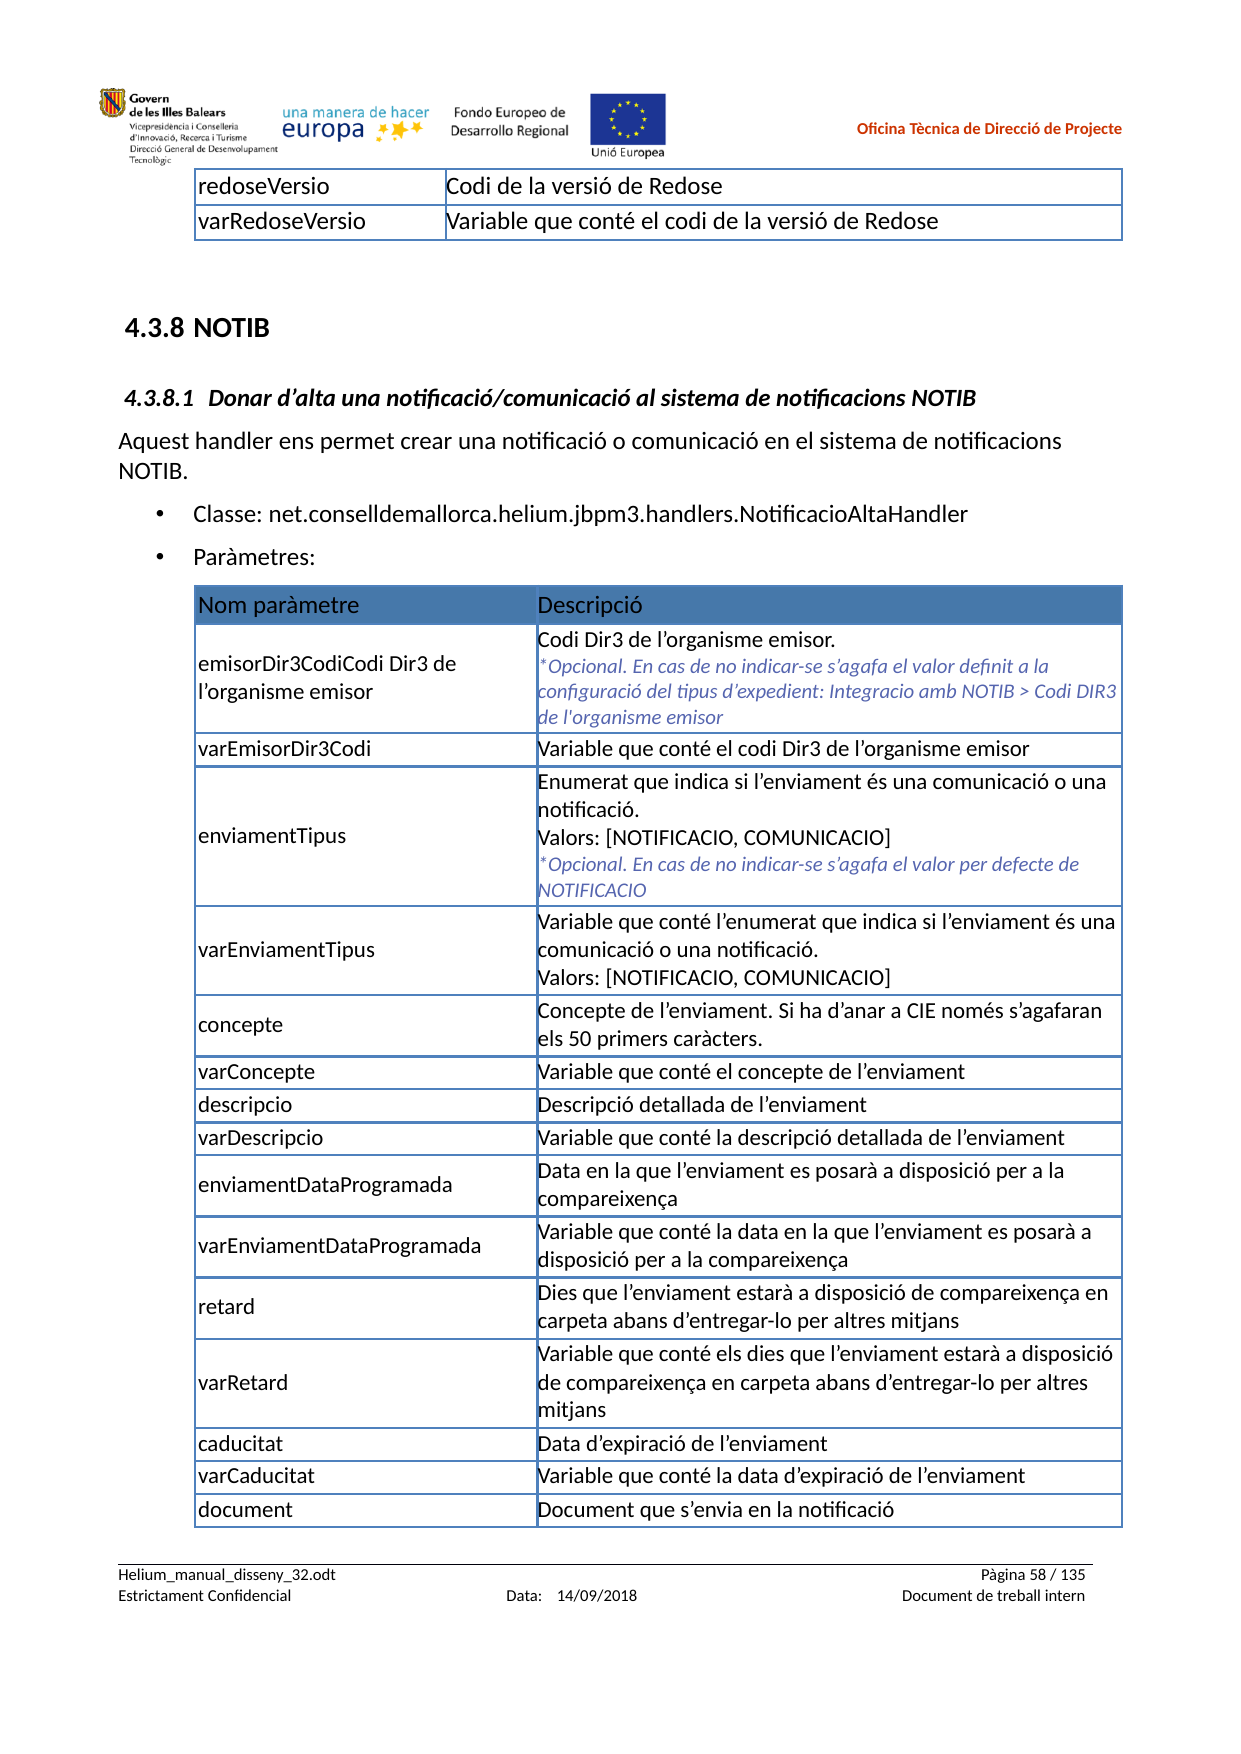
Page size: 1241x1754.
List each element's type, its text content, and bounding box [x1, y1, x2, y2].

table_cell varRetard [196, 1340, 536, 1427]
table_cell Codi de la versió de Redose [447, 170, 1121, 203]
table_cell Codi Dir3 de l’organisme emisor. *Opcional. En cas de no indicar-se s’agafa el valor definit a la configuració del tipus d’expedient: Integracio amb NOTIB > Codi DIR3 de l'organisme emisor [539, 625, 1121, 732]
table_cell caducitat [196, 1429, 536, 1459]
table_cell varConcepte [196, 1058, 536, 1088]
table_cell Dies que l’enviament estarà a disposició de compareixença en carpeta abans d’entregar-lo per altres mitjans [539, 1279, 1121, 1337]
table_cell varCaducitat [196, 1462, 536, 1493]
text Aquest handler ens permet crear una notificació o comunicació en el sistema de notificacions NOTIB. [118, 425, 1122, 486]
subtitle NOTIB [118, 309, 1122, 345]
subtitle Donar d’alta una notificació/comunicació al sistema de notificacions NOTIB [118, 382, 1122, 412]
table_cell enviamentDataProgramada [196, 1156, 536, 1215]
list Classe: net.conselldemallorca.helium.jbpm3.handlers.NotificacioAltaHandler [156, 498, 1122, 529]
table_header Descripció [539, 587, 1121, 623]
table_cell retard [196, 1279, 536, 1337]
picture [99, 87, 668, 166]
table_cell Variable que conté el codi de la versió de Redose [447, 206, 1121, 239]
table_cell Variable que conté l’enumerat que indica si l’enviament és una comunicació o una notificació. Valors: [NOTIFICACIO, COMUNICACIO] [539, 907, 1121, 994]
table_cell descripcio [196, 1090, 536, 1121]
table_cell varDescripcio [196, 1124, 536, 1154]
table_cell varEnviamentTipus [196, 907, 536, 994]
table_cell emisorDir3CodiCodi Dir3 de l’organisme emisor [196, 625, 536, 732]
table_cell enviamentTipus [196, 768, 536, 905]
table_cell varEmisorDir3Codi [196, 734, 536, 765]
table_cell Variable que conté la descripció detallada de l’enviament [539, 1124, 1121, 1154]
table_cell Concepte de l’enviament. Si ha d’anar a CIE només s’agafaran els 50 primers caràcters. [539, 996, 1121, 1055]
table_cell Variable que conté els dies que l’enviament estarà a disposició de compareixença en carpeta abans d’entregar-lo per altres mitjans [539, 1340, 1121, 1427]
table_cell varEnviamentDataProgramada [196, 1218, 536, 1276]
table_cell Data d’expiració de l’enviament [539, 1429, 1121, 1459]
list Paràmetres: [156, 542, 1122, 572]
table_cell Data en la que l’enviament es posarà a disposició per a la compareixença [539, 1156, 1121, 1215]
table_cell Descripció detallada de l’enviament [539, 1090, 1121, 1121]
table_cell Enumerat que indica si l’enviament és una comunicació o una notificació. Valors: [NOTIFICACIO, COMUNICACIO] *Opcional. En cas de no indicar-se s’agafa el valor per defecte de NOTIFICACIO [539, 768, 1121, 905]
table_cell Variable que conté el concepte de l’enviament [539, 1058, 1121, 1088]
table_cell Variable que conté el codi Dir3 de l’organisme emisor [539, 734, 1121, 765]
table_cell document [196, 1495, 536, 1526]
table_cell Variable que conté la data d’expiració de l’enviament [539, 1462, 1121, 1493]
table_cell redoseVersio [196, 170, 445, 203]
table_cell Variable que conté la data en la que l’enviament es posarà a disposició per a la compareixença [539, 1218, 1121, 1276]
table_cell varRedoseVersio [196, 206, 445, 239]
table_header Nom paràmetre [196, 587, 536, 623]
table_cell Document que s’envia en la notificació [539, 1495, 1121, 1526]
table_cell concepte [196, 996, 536, 1055]
